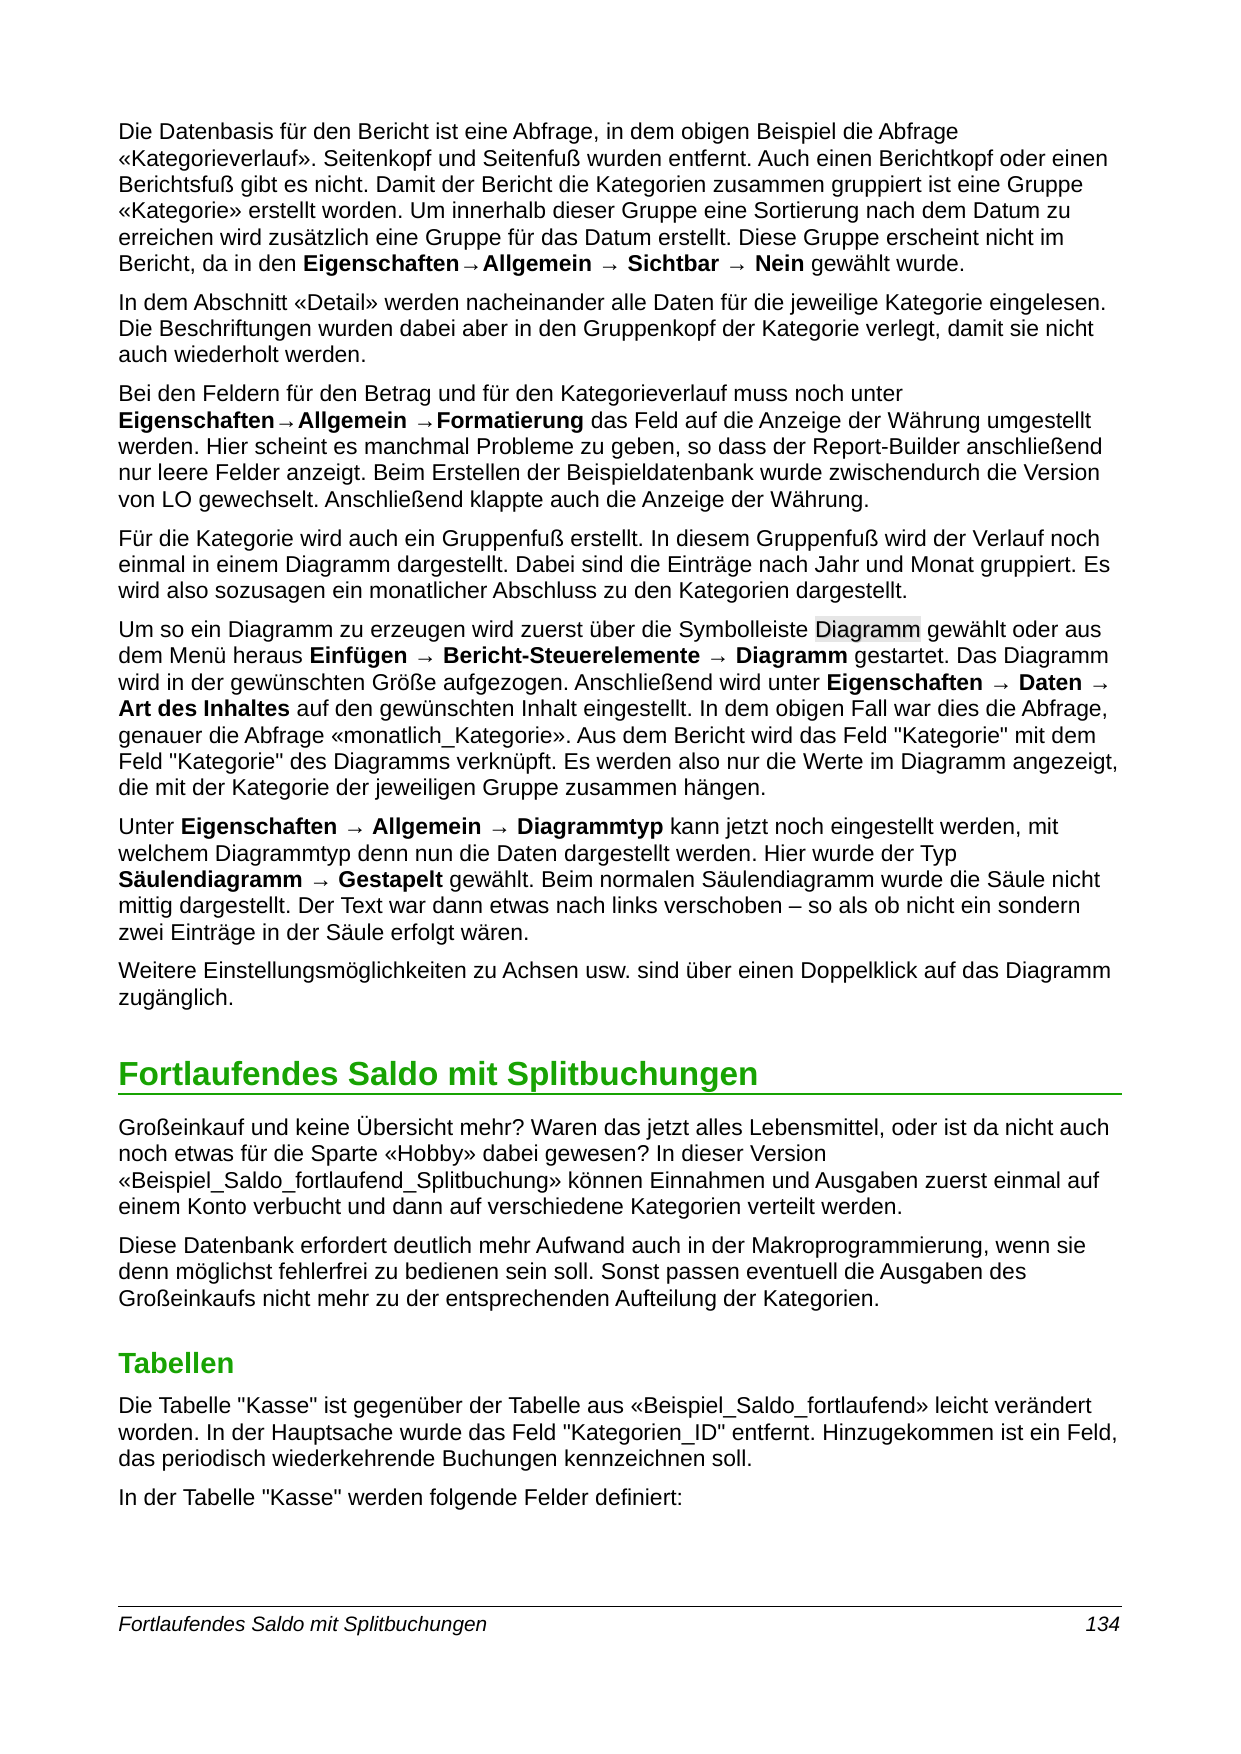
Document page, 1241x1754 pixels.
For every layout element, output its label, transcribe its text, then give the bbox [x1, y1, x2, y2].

text Diese Datenbank erfordert deutlich mehr Aufwand auch in der Makroprogrammierung, wenn sie denn möglichst fehlerfrei zu bedienen sein soll. Sonst passen eventuell die Ausgaben des Großeinkaufs nicht mehr zu der entsprechenden Aufteilung der Kategorien. [118, 1232, 1122, 1311]
text Die Datenbasis für den Bericht ist eine Abfrage, in dem obigen Beispiel die Abfrage «Kategorieverlauf». Seitenkopf und Seitenfuß wurden entfernt. Auch einen Berichtkopf oder einen Berichtsfuß gibt es nicht. Damit der Bericht die Kategorien zusammen gruppiert ist eine Gruppe «Kategorie» erstellt worden. Um innerhalb dieser Gruppe eine Sortierung nach dem Datum zu erreichen wird zusätzlich eine Gruppe für das Datum erstellt. Diese Gruppe erscheint nicht im Bericht, da in den Eigenschaften→Allgemein → Sichtbar → Nein gewählt wurde. [118, 118, 1122, 276]
text Unter Eigenschaften → Allgemein → Diagrammtyp kann jetzt noch eingestellt werden, mit welchem Diagrammtyp denn nun die Daten dargestellt werden. Hier wurde der Typ Säulendiagramm → Gestapelt gewählt. Beim normalen Säulendiagramm wurde die Säule nicht mittig dargestellt. Der Text war dann etwas nach links verschoben – so als ob nicht ein sondern zwei Einträge in der Säule erfolgt wären. [118, 813, 1122, 945]
text Die Tabelle "Kasse" ist gegenüber der Tabelle aus «Beispiel_Saldo_fortlaufend» leicht verändert worden. In der Hauptsache wurde das Feld "Kategorien_ID" entfernt. Hinzugekommen ist ein Feld, das periodisch wiederkehrende Buchungen kennzeichnen soll. [118, 1392, 1122, 1471]
subtitle Fortlaufendes Saldo mit Splitbuchungen [118, 1054, 1122, 1093]
text In der Tabelle "Kasse" werden folgende Felder definiert: [118, 1484, 1122, 1510]
text Um so ein Diagramm zu erzeugen wird zuerst über die Symbolleiste Diagramm gewählt oder aus dem Menü heraus Einfügen → Bericht-Steuerelemente → Diagramm gestartet. Das Diagramm wird in der gewünschten Größe aufgezogen. Anschließend wird unter Eigenschaften → Daten → Art des Inhaltes auf den gewünschten Inhalt eingestellt. In dem obigen Fall war dies die Abfrage, genauer die Abfrage «monatlich_Kategorie». Aus dem Bericht wird das Feld "Kategorie" mit dem Feld "Kategorie" des Diagramms verknüpft. Es werden also nur die Werte im Diagramm angezeigt, die mit der Kategorie der jeweiligen Gruppe zusammen hängen. [118, 616, 1122, 801]
text Bei den Feldern für den Betrag und für den Kategorieverlauf muss noch unter Eigenschaften→Allgemein →Formatierung das Feld auf die Anzeige der Währung umgestellt werden. Hier scheint es manchmal Probleme zu geben, so dass der Report-Builder anschließend nur leere Felder anzeigt. Beim Erstellen der Beispieldatenbank wurde zwischendurch die Version von LO gewechselt. Anschließend klappte auch die Anzeige der Währung. [118, 380, 1122, 512]
text Für die Kategorie wird auch ein Gruppenfuß erstellt. In diesem Gruppenfuß wird der Verlauf noch einmal in einem Diagramm dargestellt. Dabei sind die Einträge nach Jahr und Monat gruppiert. Es wird also sozusagen ein monatlicher Abschluss zu den Kategorien dargestellt. [118, 524, 1122, 604]
text In dem Abschnitt «Detail» werden nacheinander alle Daten für die jeweilige Kategorie eingelesen. Die Beschriftungen wurden dabei aber in den Gruppenkopf der Kategorie verlegt, damit sie nicht auch wiederholt werden. [118, 289, 1122, 368]
text Weitere Einstellungsmöglichkeiten zu Achsen usw. sind über einen Doppelklick auf das Diagramm zugänglich. [118, 957, 1122, 1010]
subtitle Tabellen [118, 1346, 1122, 1380]
text Großeinkauf und keine Übersicht mehr? Waren das jetzt alles Lebensmittel, oder ist da nicht auch noch etwas für die Sparte «Hobby» dabei gewesen? In dieser Version «Beispiel_Saldo_fortlaufend_Splitbuchung» können Einnahmen und Ausgaben zuerst einmal auf einem Konto verbucht und dann auf verschiedene Kategorien verteilt werden. [118, 1114, 1122, 1219]
